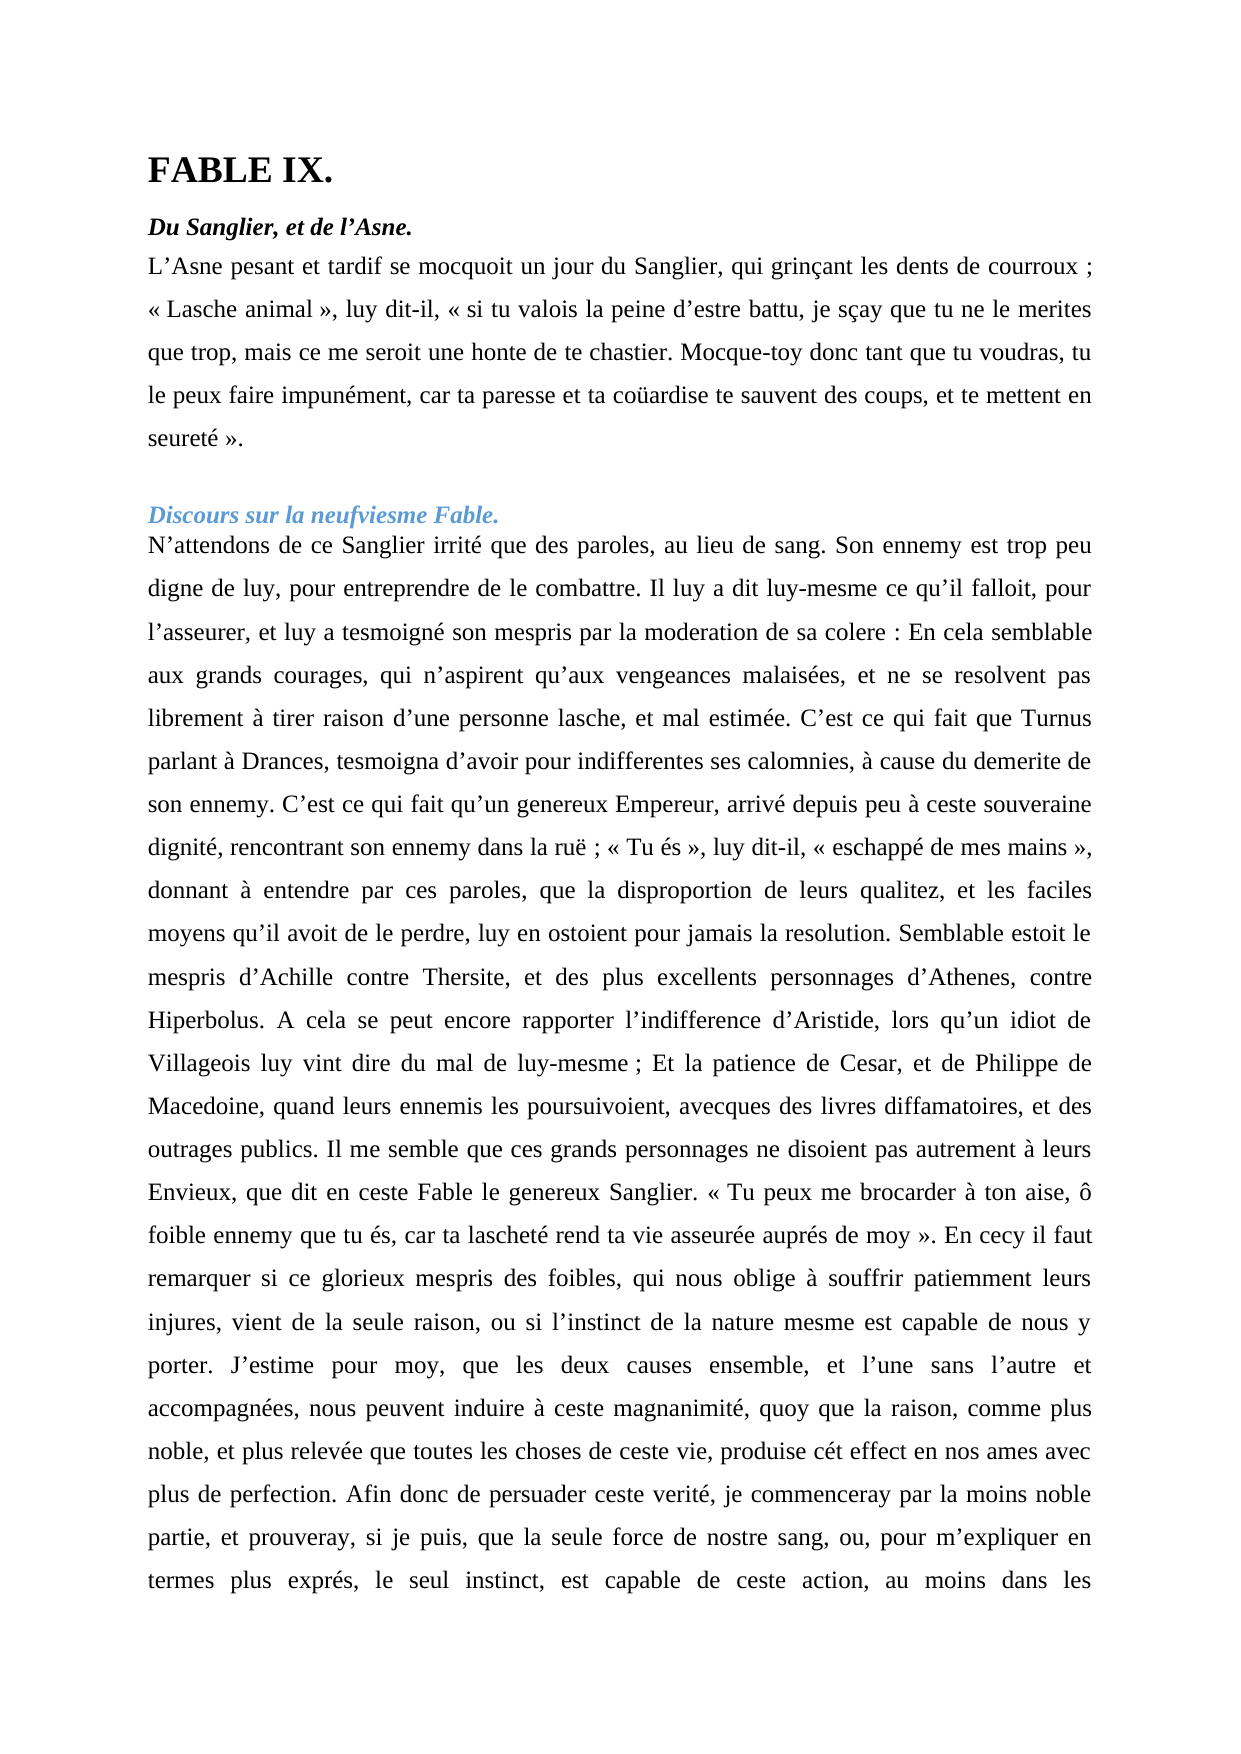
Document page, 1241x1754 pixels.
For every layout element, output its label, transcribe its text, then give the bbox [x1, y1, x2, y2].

text N’attendons de ce Sanglier irrité que des paroles, au lieu de sang. Son ennemy est trop peu digne de luy, pour entreprendre de le combattre. Il luy a dit luy-mesme ce qu’il falloit, pour l’asseurer, et luy a tesmoigné son mespris par la moderation de sa colere : En cela semblable aux grands courages, qui n’aspirent qu’aux vengeances malaisées, et ne se resolvent pas librement à tirer raison d’une personne lasche, et mal estimée. C’est ce qui fait que Turnus parlant à Drances, tesmoigna d’avoir pour indifferentes ses calomnies, à cause du demerite de son ennemy. C’est ce qui fait qu’un genereux Empereur, arrivé depuis peu à ceste souveraine dignité, rencontrant son ennemy dans la ruë ; « Tu és », luy dit-il, « eschappé de mes mains », donnant à entendre par ces paroles, que la disproportion de leurs qualitez, et les faciles moyens qu’il avoit de le perdre, luy en ostoient pour jamais la resolution. Semblable estoit le mespris d’Achille contre Thersite, et des plus excellents personnages d’Athenes, contre Hiperbolus. A cela se peut encore rapporter l’indifference d’Aristide, lors qu’un idiot de Villageois luy vint dire du mal de luy-mesme ; Et la patience de Cesar, et de Philippe de Macedoine, quand leurs ennemis les poursuivoient, avecques des livres diffamatoires, et des outrages publics. Il me semble que ces grands personnages ne disoient pas autrement à leurs Envieux, que dit en ceste Fable le genereux Sanglier. « Tu peux me brocarder à ton aise, ô foible ennemy que tu és, car ta lascheté rend ta vie asseurée auprés de moy ». En cecy il faut remarquer si ce glorieux mespris des foibles, qui nous oblige à souffrir patiemment leurs injures, vient de la seule raison, ou si l’instinct de la nature mesme est capable de nous y porter. J’estime pour moy, que les deux causes ensemble, et l’une sans l’autre et accompagnées, nous peuvent induire à ceste magnanimité, quoy que la raison, comme plus noble, et plus relevée que toutes les choses de ceste vie, produise cét effect en nos ames avec plus de perfection. Afin donc de persuader ceste verité, je commenceray par la moins noble partie, et prouveray, si je puis, que la seule force de nostre sang, ou, pour m’expliquer en termes plus exprés, le seul instinct, est capable de ceste action, au moins dans les [148, 530, 1093, 1594]
subtitle Discours sur la neufviesme Fable. [148, 500, 1093, 528]
subtitle FABLE IX. [148, 148, 1093, 191]
text L’Asne pesant et tardif se mocquoit un jour du Sanglier, qui grinçant les dents de courroux ; « Lasche animal », luy dit-il, « si tu valois la peine d’estre battu, je sçay que tu ne le merites que trop, mais ce me seroit une honte de te chastier. Mocque-toy donc tant que tu voudras, tu le peux faire impunément, car ta paresse et ta coüardise te sauvent des coups, et te mettent en seureté ». [148, 251, 1093, 452]
text Du Sanglier, et de l’Asne. [148, 212, 1093, 240]
